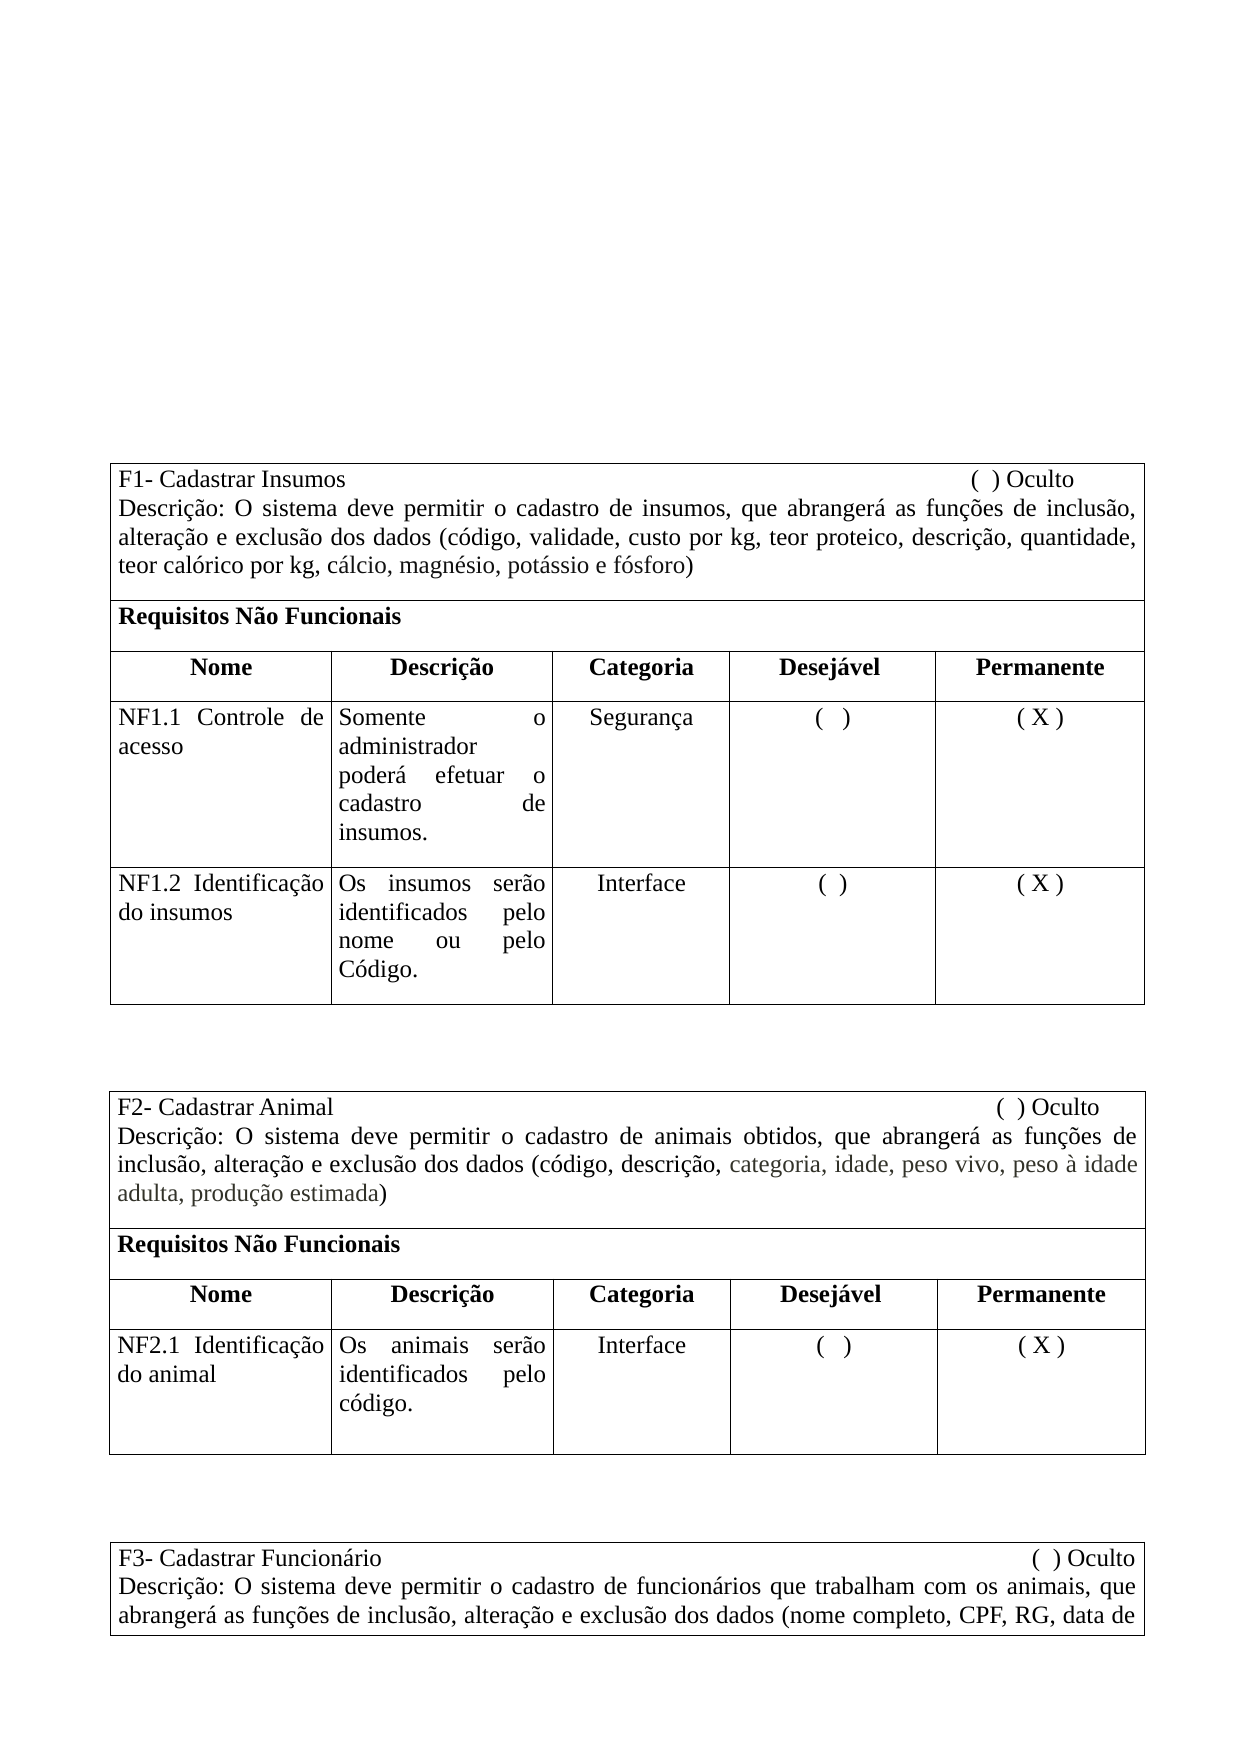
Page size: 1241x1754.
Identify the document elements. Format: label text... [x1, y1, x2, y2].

table_cell Desejável [731, 1280, 937, 1329]
table_cell NF1.2 Identificação do insumos [111, 868, 331, 1004]
table_cell Segurança [553, 702, 729, 867]
table_cell Os animais serão identificados pelo código. [332, 1330, 553, 1454]
table_cell Requisitos Não Funcionais [111, 601, 1144, 651]
table_cell Nome [111, 652, 331, 701]
table_cell NF1.1 Controle de acesso [111, 702, 331, 867]
table_header F3- Cadastrar Funcionário ( ) Oculto Descrição: O sistema deve permitir o cadastro de funcionários que trabalham com os animais, que abrangerá as funções de inclusão, alteração e exclusão dos dados (nome completo, CPF, RG, data de [111, 1543, 1144, 1635]
table_cell Permanente [938, 1280, 1145, 1329]
table_cell Interface [554, 1330, 730, 1454]
table_cell ( ) [731, 1330, 937, 1454]
table_cell ( ) [730, 868, 935, 1004]
table_cell Somente o administrador poderá efetuar o cadastro de insumos. [332, 702, 552, 867]
table_cell Nome [110, 1280, 331, 1329]
table_cell Categoria [554, 1280, 730, 1329]
table_cell ( X ) [936, 868, 1144, 1004]
table_header F2- Cadastrar Animal ( ) Oculto Descrição: O sistema deve permitir o cadastro de animais obtidos, que abrangerá as funções de inclusão, alteração e exclusão dos dados (código, descrição, categoria, idade, peso vivo, peso à idade adulta, produção estimada) [110, 1092, 1145, 1228]
table_cell Descrição [332, 1280, 553, 1329]
table_cell ( X ) [938, 1330, 1145, 1454]
table_cell Desejável [730, 652, 935, 701]
table_cell Categoria [553, 652, 729, 701]
table_cell ( ) [730, 702, 935, 867]
table_cell Interface [553, 868, 729, 1004]
table_cell NF2.1 Identificação do animal [110, 1330, 331, 1454]
table_cell Descrição [332, 652, 552, 701]
table_cell Permanente [936, 652, 1144, 701]
table_header F1- Cadastrar Insumos ( ) Oculto Descrição: O sistema deve permitir o cadastro de insumos, que abrangerá as funções de inclusão, alteração e exclusão dos dados (código, validade, custo por kg, teor proteico, descrição, quantidade, teor calórico por kg, cálcio, magnésio, potássio e fósforo) [111, 464, 1144, 600]
table_cell Requisitos Não Funcionais [110, 1229, 1145, 1278]
table_cell ( X ) [936, 702, 1144, 867]
table_cell Os insumos serão identificados pelo nome ou pelo Código. [332, 868, 552, 1004]
